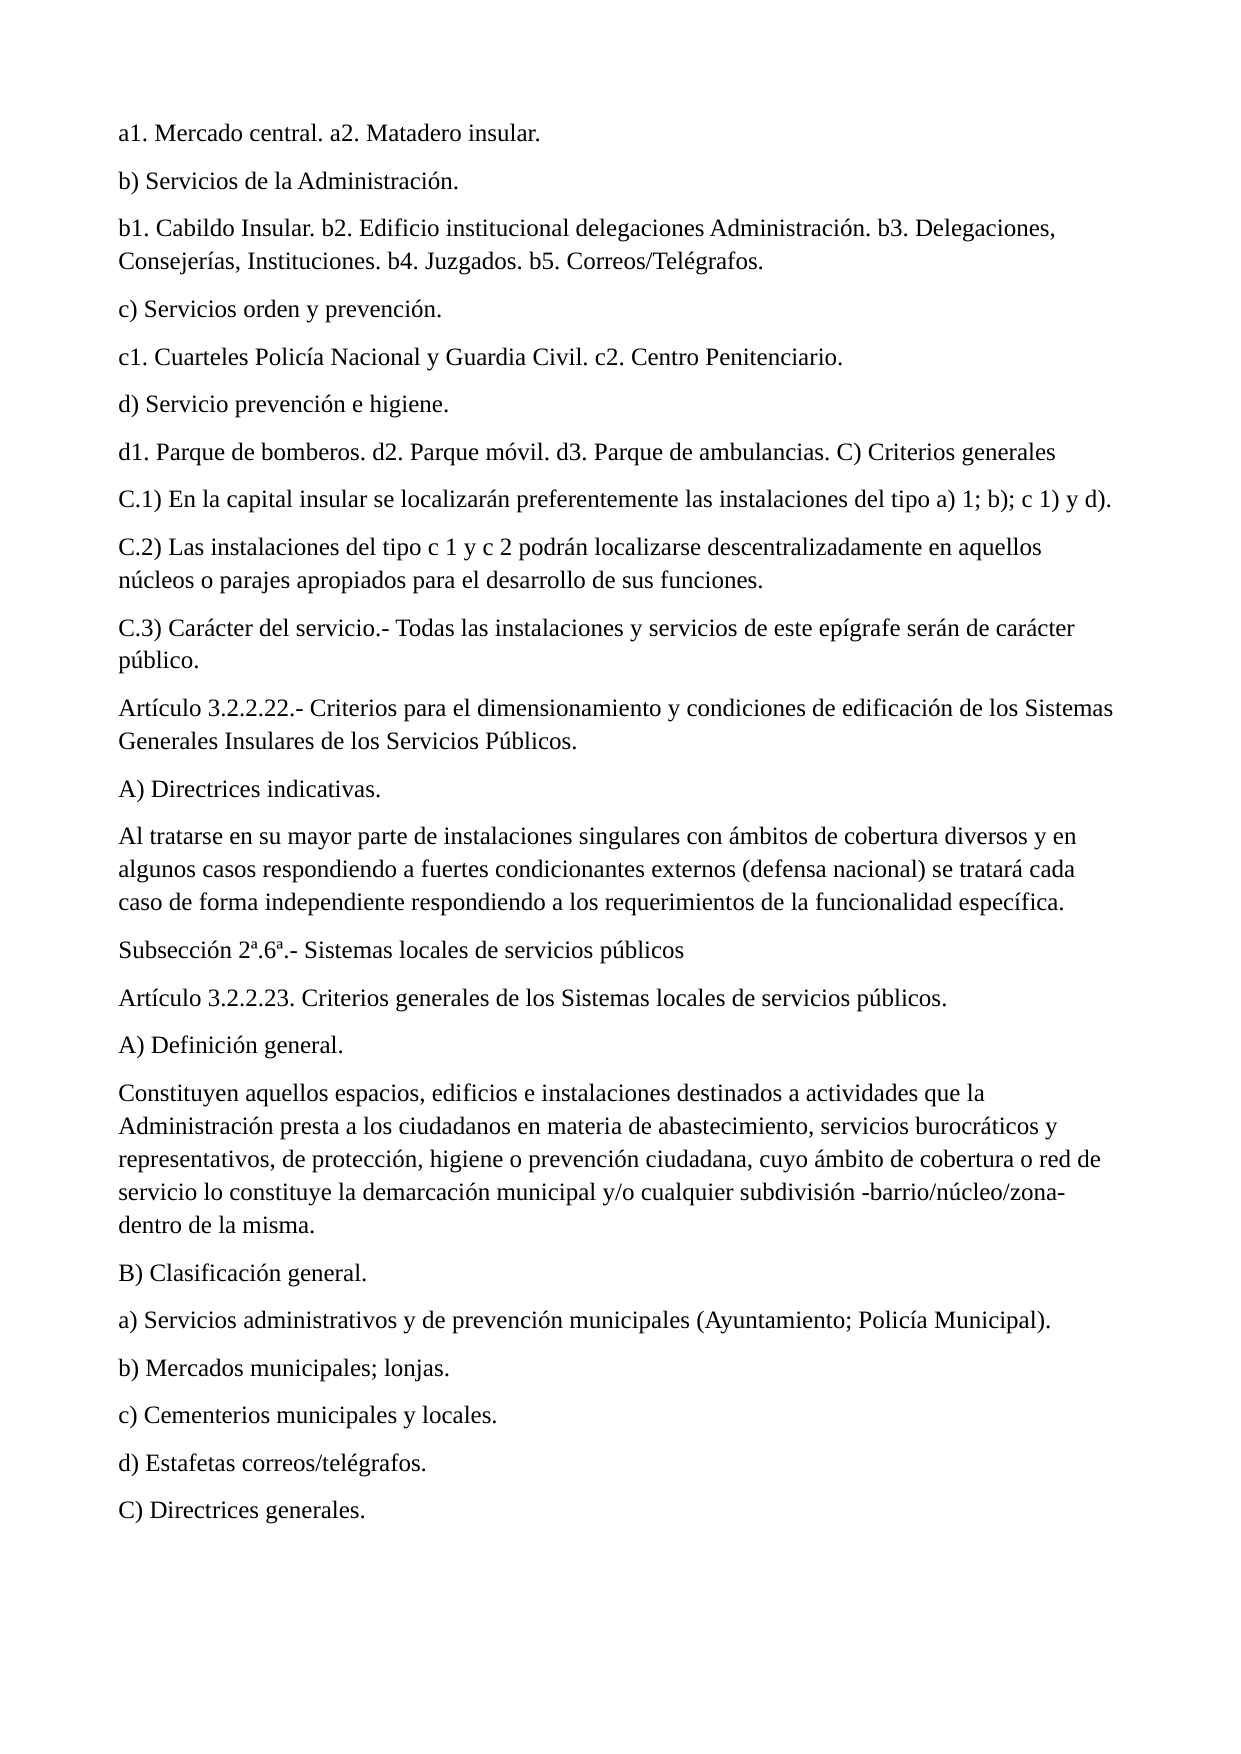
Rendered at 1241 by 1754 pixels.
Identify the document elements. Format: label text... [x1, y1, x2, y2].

text A) Directrices indicativas. [118, 774, 1122, 803]
text b) Mercados municipales; lonjas. [118, 1353, 1122, 1382]
text C) Directrices generales. [118, 1496, 1122, 1524]
text d) Estafetas correos/telégrafos. [118, 1448, 1122, 1477]
text b) Servicios de la Administración. [118, 166, 1122, 194]
text Constituyen aquellos espacios, edificios e instalaciones destinados a actividades que la Administración presta a los ciudadanos en materia de abastecimiento, servicios burocráticos y representativos, de protección, higiene o prevención ciudadana, cuyo ámbito de cobertura o red de servicio lo constituye la demarcación municipal y/o cualquier subdivisión -barrio/núcleo/zona- dentro de la misma. [118, 1078, 1122, 1239]
text Subsección 2ª.6ª.- Sistemas locales de servicios públicos [118, 935, 1122, 964]
text Artículo 3.2.2.22.- Criterios para el dimensionamiento y condiciones de edificación de los Sistemas Generales Insulares de los Servicios Públicos. [118, 693, 1122, 755]
text a) Servicios administrativos y de prevención municipales (Ayuntamiento; Policía Municipal). [118, 1305, 1122, 1334]
text C.2) Las instalaciones del tipo c 1 y c 2 podrán localizarse descentralizadamente en aquellos núcleos o parajes apropiados para el desarrollo de sus funciones. [118, 532, 1122, 594]
text b1. Cabildo Insular. b2. Edificio institucional delegaciones Administración. b3. Delegaciones, Consejerías, Instituciones. b4. Juzgados. b5. Correos/Telégrafos. [118, 213, 1122, 275]
text Al tratarse en su mayor parte de instalaciones singulares con ámbitos de cobertura diversos y en algunos casos respondiendo a fuertes condicionantes externos (defensa nacional) se tratará cada caso de forma independiente respondiendo a los requerimientos de la funcionalidad específica. [118, 821, 1122, 916]
text B) Clasificación general. [118, 1258, 1122, 1286]
text c) Cementerios municipales y locales. [118, 1400, 1122, 1429]
text d) Servicio prevención e higiene. [118, 389, 1122, 418]
text A) Definición general. [118, 1030, 1122, 1059]
text c) Servicios orden y prevención. [118, 294, 1122, 323]
text C.3) Carácter del servicio.- Todas las instalaciones y servicios de este epígrafe serán de carácter público. [118, 613, 1122, 674]
text C.1) En la capital insular se localizarán preferentemente las instalaciones del tipo a) 1; b); c 1) y d). [118, 484, 1122, 513]
text c1. Cuarteles Policía Nacional y Guardia Civil. c2. Centro Penitenciario. [118, 342, 1122, 370]
text d1. Parque de bomberos. d2. Parque móvil. d3. Parque de ambulancias. C) Criterios generales [118, 437, 1122, 466]
text a1. Mercado central. a2. Matadero insular. [118, 118, 1122, 147]
text Artículo 3.2.2.23. Criterios generales de los Sistemas locales de servicios públicos. [118, 983, 1122, 1011]
